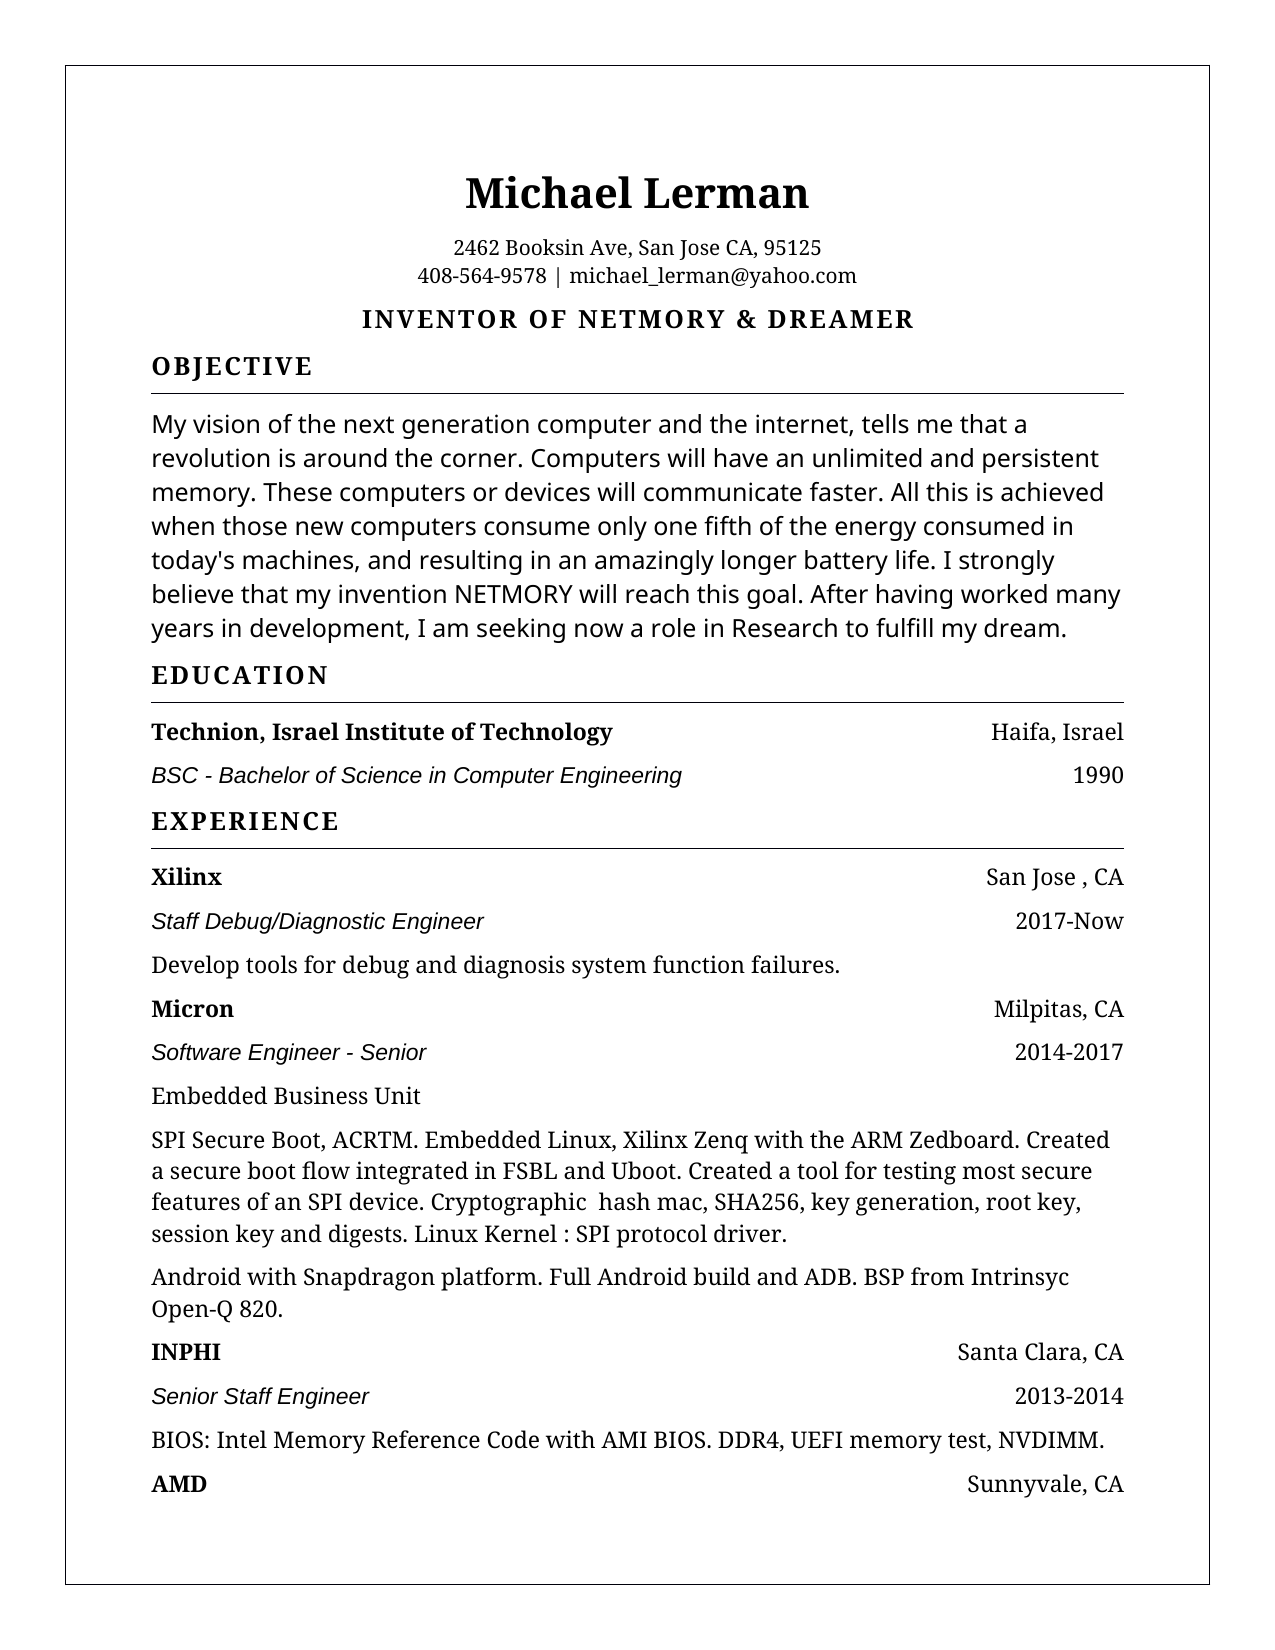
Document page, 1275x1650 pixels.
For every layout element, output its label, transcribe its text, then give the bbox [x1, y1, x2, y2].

text Staff Debug/Diagnostic Engineer 2017-Now [151, 905, 1124, 936]
subtitle Inventor of Netmory & dreamer [151, 302, 1124, 336]
list My vision of the next generation computer and the internet, tells me that a revolution is around the corner. Computers will have an unlimited and persistent memory. These computers or devices will communicate faster. All this is achieved when those new computers consume only one fifth of the energy consumed in today's machines, and resulting in an amazingly longer battery life. I strongly believe that my invention NETMORY will reach this goal. After having worked many years in development, I am seeking now a role in Research to fulfill my dream. [151, 407, 1124, 645]
list BIOS: Intel Memory Reference Code with AMI BIOS. DDR4, UEFI memory test, NVDIMM. [151, 1424, 1124, 1455]
text Xilinx San Jose , CA [151, 861, 1124, 892]
text Senior Staff Engineer 2013-2014 [151, 1380, 1124, 1411]
subtitle Objective [151, 349, 1124, 393]
text BSC - Bachelor of Science in Computer Engineering 1990 [151, 759, 1124, 791]
text AMD Sunnyvale, CA [151, 1467, 1124, 1499]
subtitle Experience [151, 803, 1124, 848]
list Embedded Business Unit [151, 1080, 1124, 1111]
subtitle Education [151, 658, 1124, 702]
text Micron Milpitas, CA [151, 992, 1124, 1024]
text 2462 Booksin Ave, San Jose CA, 95125 [151, 233, 1124, 261]
list Android with Snapdragon platform. Full Android build and ADB. BSP from Intrinsyc Open-Q 820. [151, 1261, 1124, 1324]
text Technion, Israel Institute of Technology Haifa, Israel [151, 716, 1124, 747]
text Michael Lerman [151, 163, 1124, 220]
list SPI Secure Boot, ACRTM. Embedded Linux, Xilinx Zenq with the ARM Zedboard. Created a secure boot flow integrated in FSBL and Uboot. Created a tool for testing most secure features of an SPI device. Cryptographic hash mac, SHA256, key generation, root key, session key and digests. Linux Kernel : SPI protocol driver. [151, 1124, 1124, 1249]
text Software Engineer - Senior 2014-2017 [151, 1036, 1124, 1067]
text 408-564-9578 | michael_lerman@yahoo.com [151, 261, 1124, 290]
text INPHI Santa Clara, CA [151, 1336, 1124, 1367]
list Develop tools for debug and diagnosis system function failures. [151, 949, 1124, 980]
